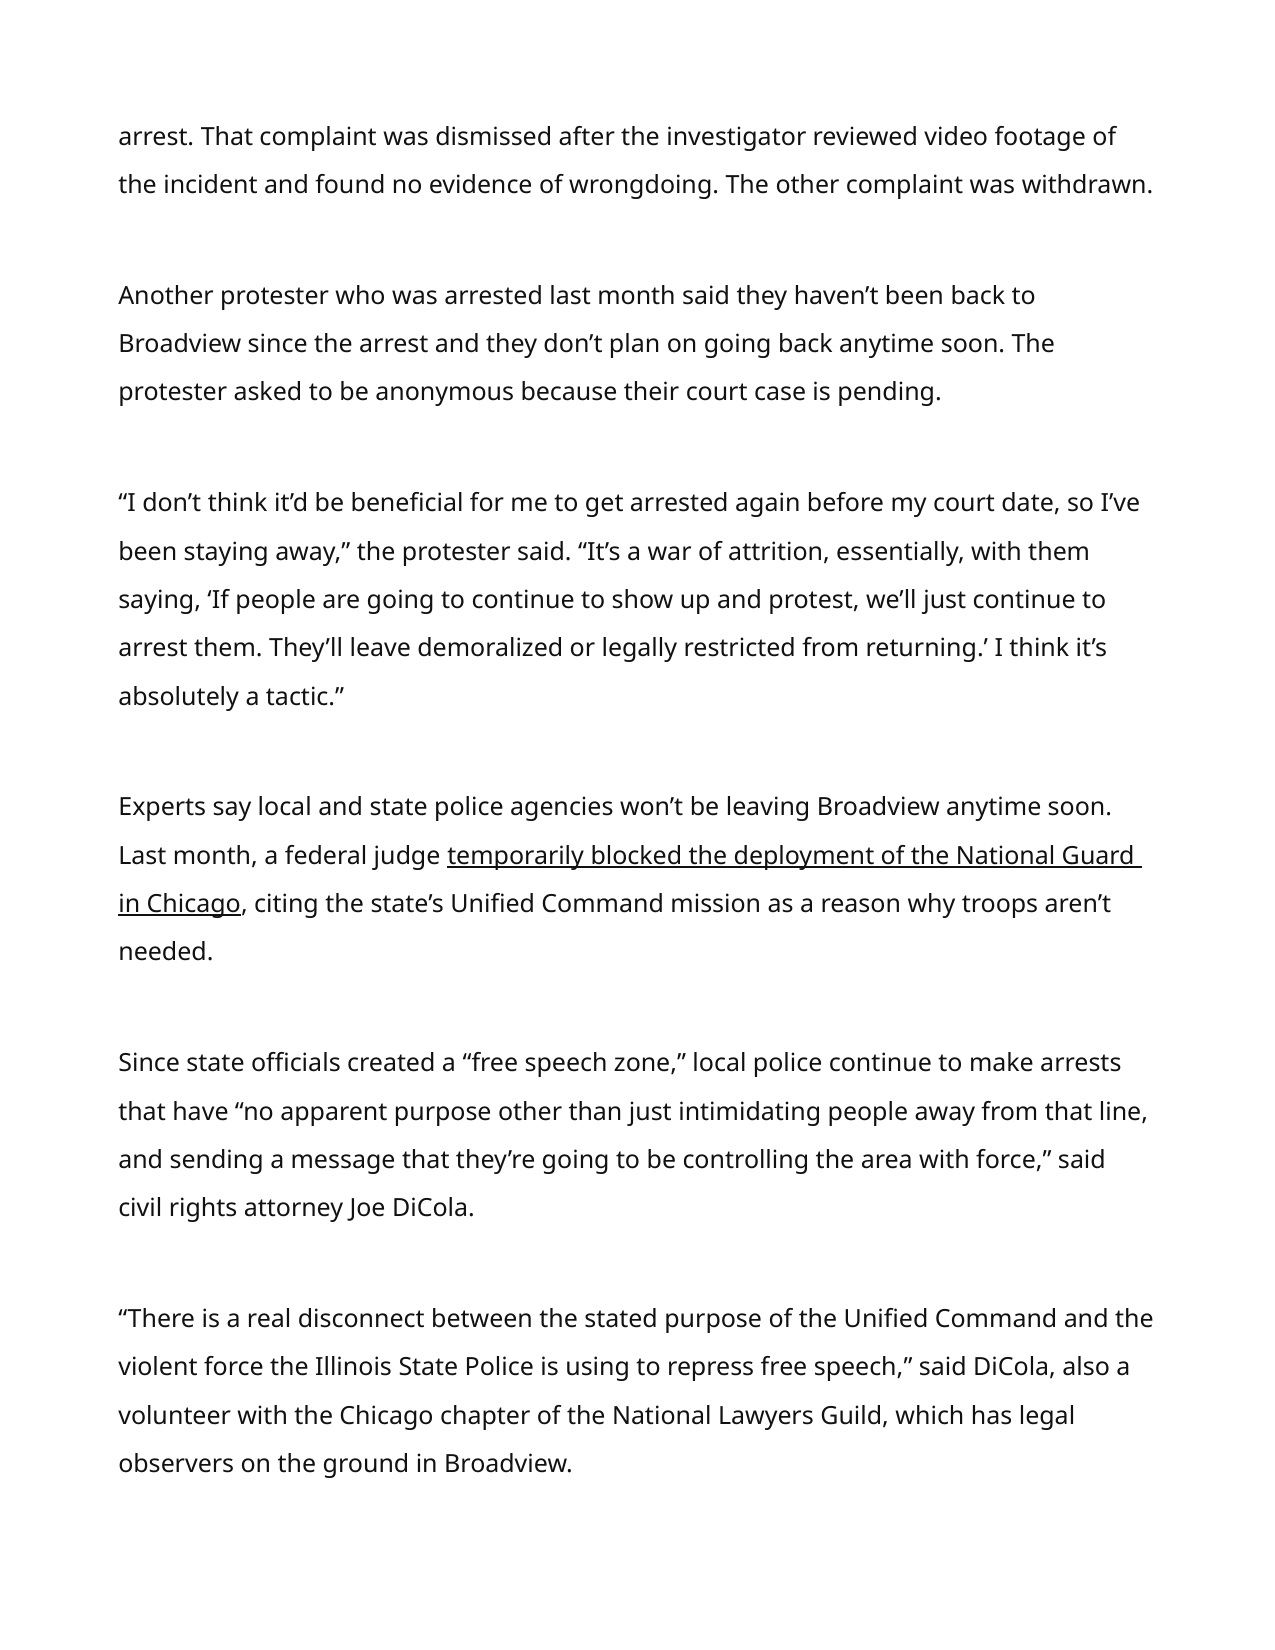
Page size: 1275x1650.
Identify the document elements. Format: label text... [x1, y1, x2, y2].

text “There is a real disconnect between the stated purpose of the Unified Command and the violent force the Illinois State Police is using to repress free speech,” said DiCola, also a volunteer with the Chicago chapter of the National Lawyers Guild, which has legal observers on the ground in Broadview. [118, 1301, 1157, 1480]
text arrest. That complaint was dismissed after the investigator reviewed video footage of the incident and found no evidence of wrongdoing. The other complaint was withdrawn. [118, 118, 1157, 201]
text “I don’t think it’d be beneficial for me to get arrested again before my court date, so I’ve been staying away,” the protester said. “It’s a war of attrition, essentially, with them saying, ‘If people are going to continue to show up and protest, we’ll just continue to arrest them. They’ll leave demoralized or legally restricted from returning.’ I think it’s absolutely a tactic.” [118, 485, 1157, 712]
text Experts say local and state police agencies won’t be leaving Broadview anytime soon. Last month, a federal judge temporarily blocked the deployment of the National Guard in Chicago, citing the state’s Unified Command mission as a reason why troops aren’t needed. [118, 789, 1157, 968]
text Another protester who was arrested last month said they haven’t been back to Broadview since the arrest and they don’t plan on going back anytime soon. The protester asked to be anonymous because their court case is pending. [118, 277, 1157, 408]
text Since state officials created a “free speech zone,” local police continue to make arrests that have “no apparent purpose other than just intimidating people away from that line, and sending a message that they’re going to be controlling the area with force,” said civil rights attorney Joe DiCola. [118, 1045, 1157, 1224]
